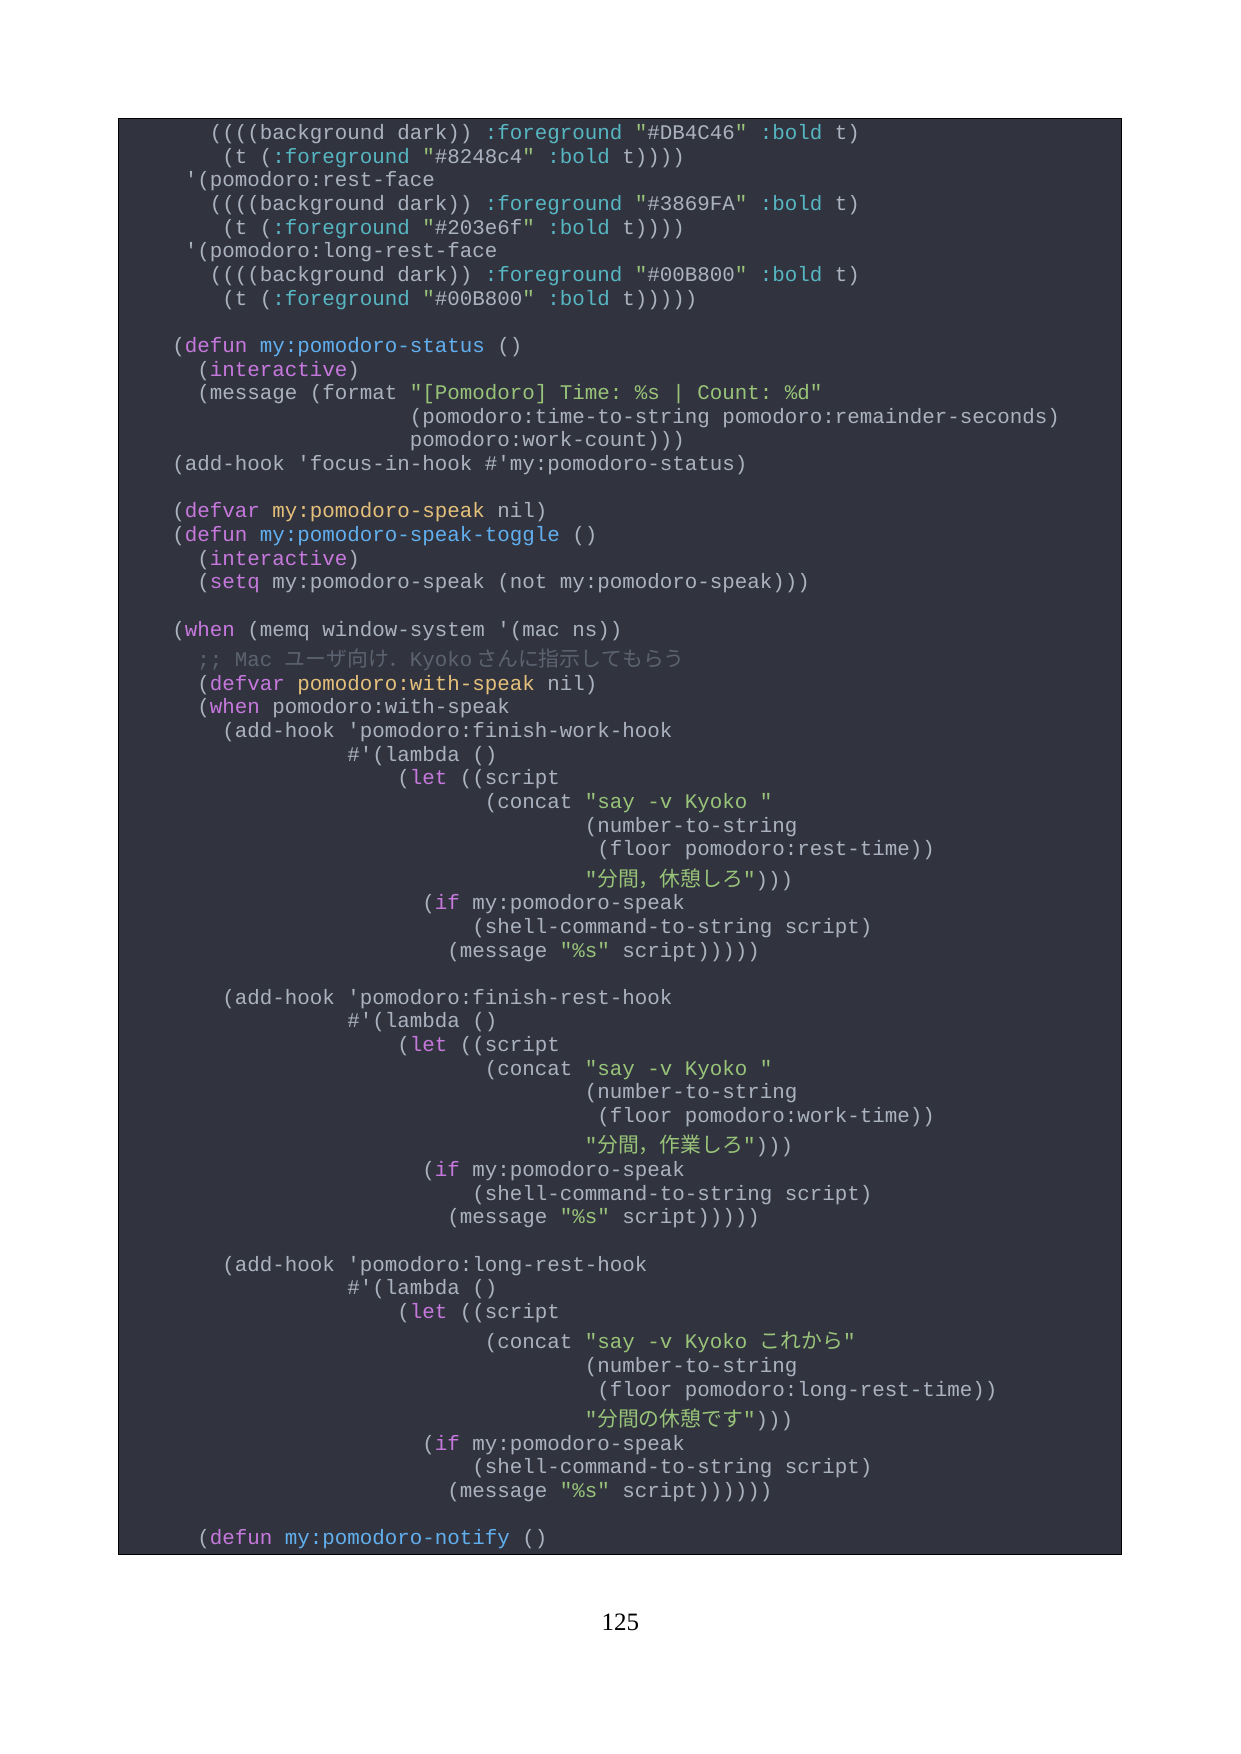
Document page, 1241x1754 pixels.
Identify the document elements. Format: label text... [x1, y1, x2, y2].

text (number-to-string [119, 1351, 1121, 1375]
text ((((background dark)) :foreground "#3869FA" :bold t) [119, 189, 1121, 213]
text (message "%s" script)))))) [119, 1476, 1121, 1500]
text (add-hook 'pomodoro:long-rest-hook [119, 1250, 1121, 1273]
text (shell-command-to-string script) [119, 912, 1121, 936]
text (message (format "[Pomodoro] Time: %s | Count: %d" [119, 378, 1121, 402]
text (if my:pomodoro-speak [119, 1429, 1121, 1452]
text (let ((script [119, 1297, 1121, 1321]
text (concat "say -v Kyoko " [119, 787, 1121, 811]
text (add-hook 'pomodoro:finish-work-hook [119, 716, 1121, 740]
text ((((background dark)) :foreground "#00B800" :bold t) [119, 260, 1121, 284]
text (floor pomodoro:long-rest-time)) [119, 1375, 1121, 1398]
text (defun my:pomodoro-status () [119, 331, 1121, 354]
text (when pomodoro:with-speak [119, 692, 1121, 716]
text pomodoro:work-count))) [119, 426, 1121, 449]
text #'(lambda () [119, 1007, 1121, 1030]
text '(pomodoro:rest-face [119, 165, 1121, 189]
text (let ((script [119, 1030, 1121, 1054]
text #'(lambda () [119, 1273, 1121, 1297]
text (defvar my:pomodoro-speak nil) [119, 496, 1121, 520]
text (if my:pomodoro-speak [119, 888, 1121, 912]
text (t (:foreground "#203e6f" :bold t)))) [119, 213, 1121, 236]
text (message "%s" script))))) [119, 1202, 1121, 1226]
text (floor pomodoro:work-time)) [119, 1101, 1121, 1125]
text (shell-command-to-string script) [119, 1452, 1121, 1476]
text (add-hook 'focus-in-hook #'my:pomodoro-status) [119, 449, 1121, 473]
text (interactive) [119, 544, 1121, 567]
text (message "%s" script))))) [119, 936, 1121, 959]
text (shell-command-to-string script) [119, 1179, 1121, 1202]
text (defun my:pomodoro-notify () [119, 1523, 1121, 1554]
text (concat "say -v Kyoko これから" [119, 1321, 1121, 1351]
text (concat "say -v Kyoko " [119, 1054, 1121, 1077]
text (let ((script [119, 763, 1121, 787]
text (defun my:pomodoro-speak-toggle () [119, 520, 1121, 544]
text (defvar pomodoro:with-speak nil) [119, 669, 1121, 692]
text "分間，作業しろ"))) [119, 1125, 1121, 1155]
text ((((background dark)) :foreground "#DB4C46" :bold t) [119, 119, 1121, 142]
text (when (memq window-system '(mac ns)) [119, 615, 1121, 638]
text (number-to-string [119, 1077, 1121, 1101]
text (interactive) [119, 354, 1121, 378]
text #'(lambda () [119, 740, 1121, 763]
text (number-to-string [119, 811, 1121, 834]
text (setq my:pomodoro-speak (not my:pomodoro-speak))) [119, 567, 1121, 591]
text (add-hook 'pomodoro:finish-rest-hook [119, 983, 1121, 1007]
text (if my:pomodoro-speak [119, 1155, 1121, 1179]
text (floor pomodoro:rest-time)) [119, 834, 1121, 858]
text "分間の休憩です"))) [119, 1398, 1121, 1429]
text (t (:foreground "#8248c4" :bold t)))) [119, 142, 1121, 165]
text (t (:foreground "#00B800" :bold t))))) [119, 284, 1121, 307]
text '(pomodoro:long-rest-face [119, 236, 1121, 260]
text "分間，休憩しろ"))) [119, 858, 1121, 888]
text (pomodoro:time-to-string pomodoro:remainder-seconds) [119, 402, 1121, 426]
text ;; Mac ユーザ向け．Kyokoさんに指示してもらう [119, 638, 1121, 669]
